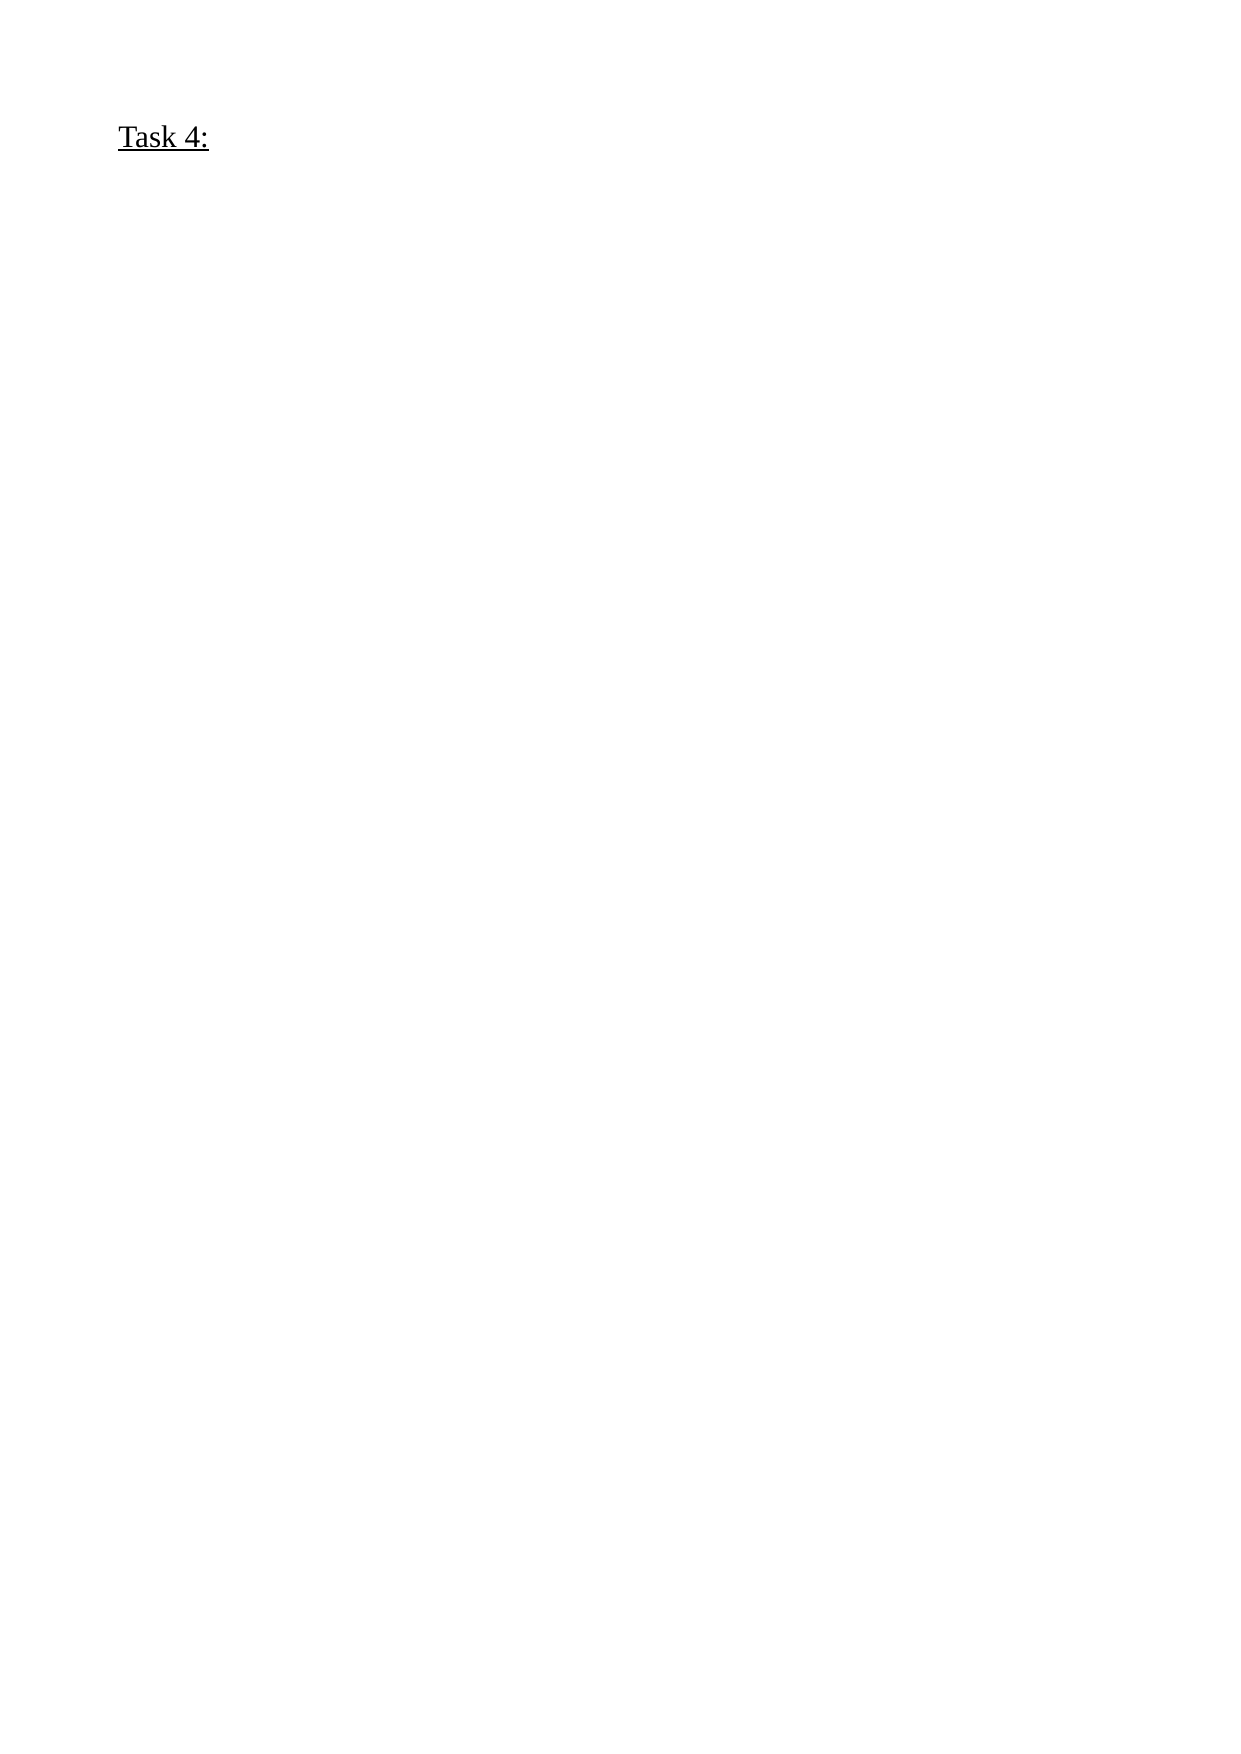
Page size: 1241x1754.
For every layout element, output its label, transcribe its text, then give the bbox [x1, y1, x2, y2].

text Task 4: [118, 118, 1122, 154]
